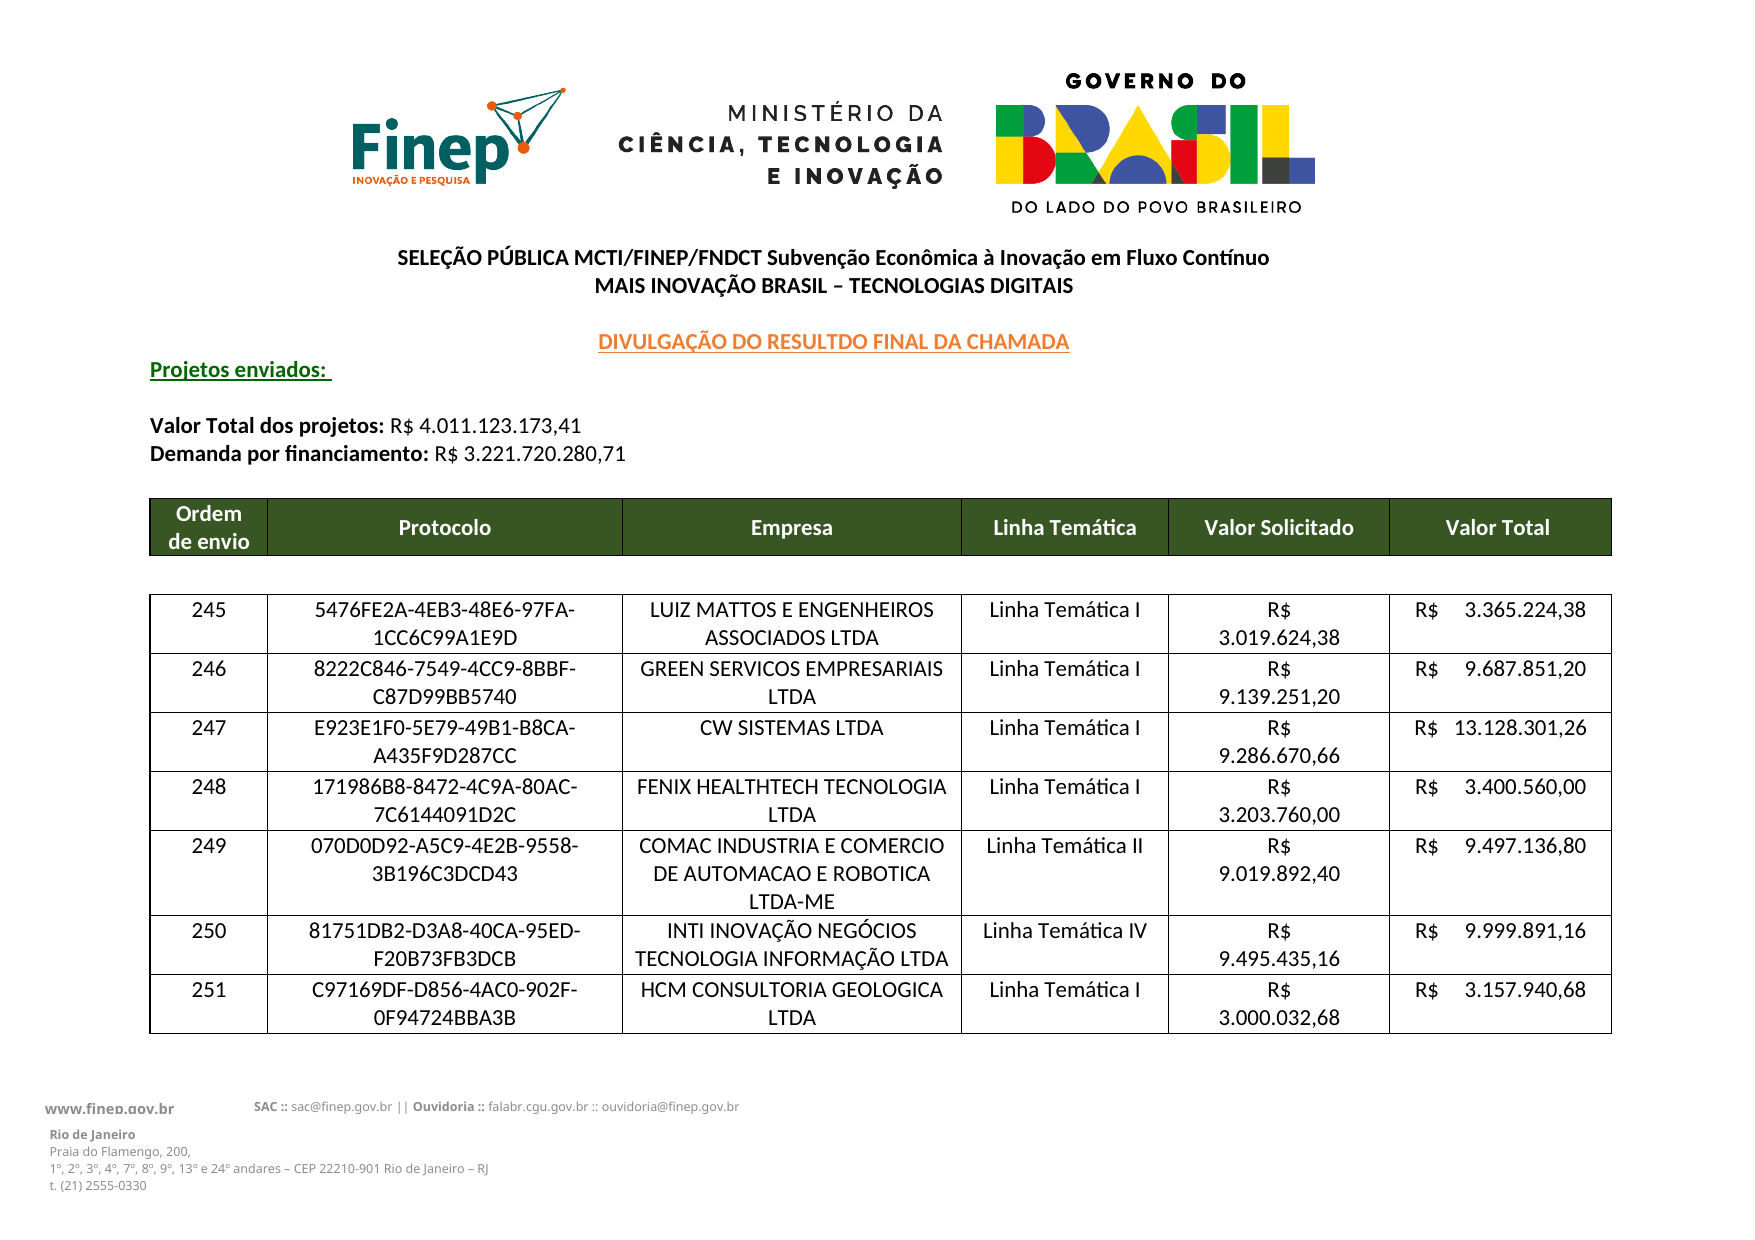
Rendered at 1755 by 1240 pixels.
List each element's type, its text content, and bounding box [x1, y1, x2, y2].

table_cell R$ 9.286.670,66 [1169, 713, 1389, 771]
table_cell 81751DB2-D3A8-40CA-95ED-F20B73FB3DCB [268, 916, 622, 974]
table_cell Linha Temática I [962, 713, 1168, 771]
table_cell R$ 9.497.136,80 [1390, 831, 1611, 915]
table_cell R$ 3.400.560,00 [1390, 772, 1611, 830]
table_cell R$ 3.000.032,68 [1169, 975, 1389, 1033]
table_cell Linha Temática II [962, 831, 1168, 915]
table_cell 248 [151, 772, 267, 830]
table_cell INTI INOVAÇÃO NEGÓCIOS TECNOLOGIA INFORMAÇÃO LTDA [623, 916, 961, 974]
table_cell HCM CONSULTORIA GEOLOGICA LTDA [623, 975, 961, 1033]
table_cell GREEN SERVICOS EMPRESARIAIS LTDA [623, 654, 961, 712]
table_cell R$ 3.157.940,68 [1390, 975, 1611, 1033]
table_cell R$ 9.999.891,16 [1390, 916, 1611, 974]
table_cell R$ 9.019.892,40 [1169, 831, 1389, 915]
table_cell R$ 9.139.251,20 [1169, 654, 1389, 712]
table_cell Linha Temática I [962, 654, 1168, 712]
table_cell R$ 3.365.224,38 [1390, 595, 1611, 653]
table_cell CW SISTEMAS LTDA [623, 713, 961, 771]
table_cell 249 [151, 831, 267, 915]
table_cell R$ 3.203.760,00 [1169, 772, 1389, 830]
table_cell COMAC INDUSTRIA E COMERCIO DE AUTOMACAO E ROBOTICA LTDA-ME [623, 831, 961, 915]
table_cell 247 [151, 713, 267, 771]
table_cell 171986B8-8472-4C9A-80AC-7C6144091D2C [268, 772, 622, 830]
table_cell C97169DF-D856-4AC0-902F-0F94724BBA3B [268, 975, 622, 1033]
table_cell Linha Temática I [962, 772, 1168, 830]
table_cell Linha Temática I [962, 595, 1168, 653]
table_cell R$ 3.019.624,38 [1169, 595, 1389, 653]
table_cell Linha Temática IV [962, 916, 1168, 974]
table_cell 251 [151, 975, 267, 1033]
table_cell E923E1F0-5E79-49B1-B8CA-A435F9D287CC [268, 713, 622, 771]
table_cell 8222C846-7549-4CC9-8BBF-C87D99BB5740 [268, 654, 622, 712]
table_cell R$ 9.687.851,20 [1390, 654, 1611, 712]
table_cell 5476FE2A-4EB3-48E6-97FA-1CC6C99A1E9D [268, 595, 622, 653]
table_cell LUIZ MATTOS E ENGENHEIROS ASSOCIADOS LTDA [623, 595, 961, 653]
table_cell FENIX HEALTHTECH TECNOLOGIA LTDA [623, 772, 961, 830]
table_cell 245 [151, 595, 267, 653]
table_cell R$ 13.128.301,26 [1390, 713, 1611, 771]
table_cell R$ 9.495.435,16 [1169, 916, 1389, 974]
table_cell 246 [151, 654, 267, 712]
table_cell 070D0D92-A5C9-4E2B-9558-3B196C3DCD43 [268, 831, 622, 915]
table_cell Linha Temática I [962, 975, 1168, 1033]
table_cell 250 [151, 916, 267, 974]
